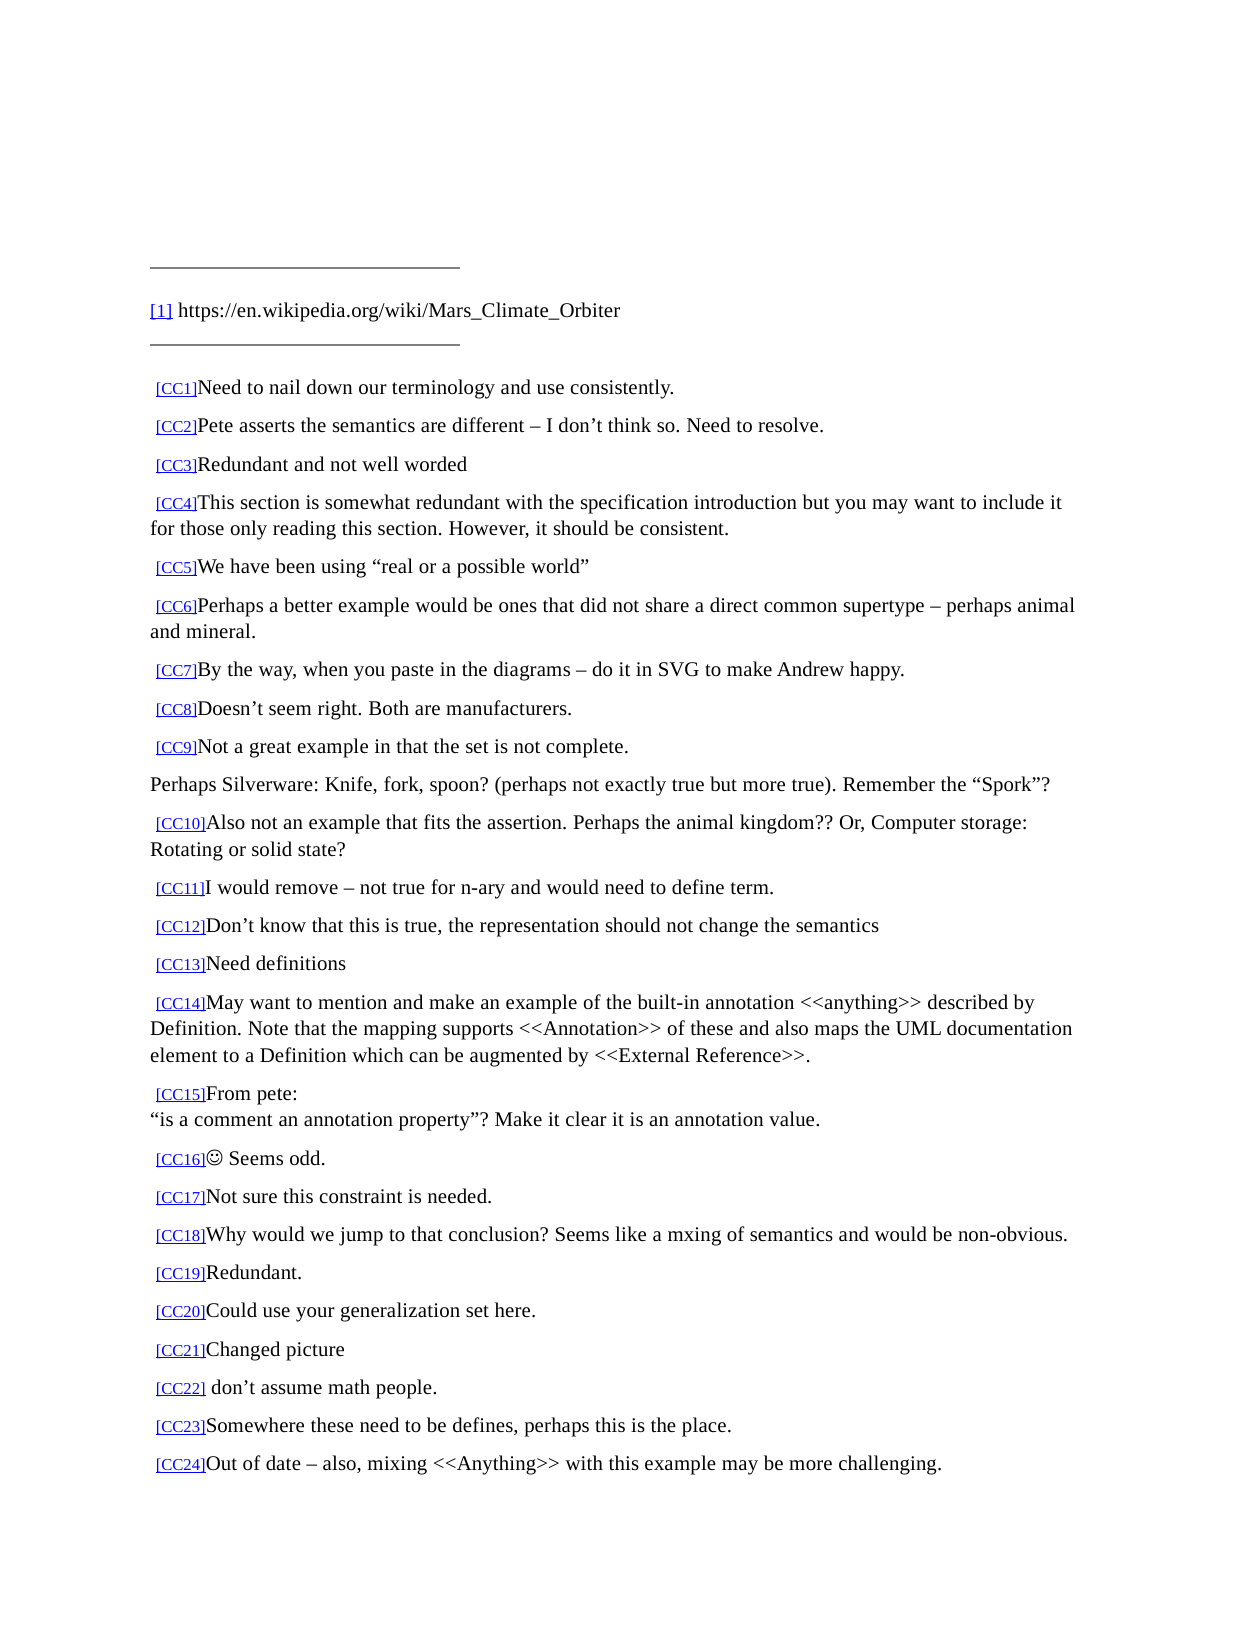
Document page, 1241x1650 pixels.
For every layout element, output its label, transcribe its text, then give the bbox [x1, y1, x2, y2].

text [CC18]Why would we jump to that conclusion? Seems like a mxing of semantics and would be non-obvious. [150, 1222, 1090, 1246]
text [CC20]Could use your generalization set here. [150, 1298, 1090, 1322]
text [CC14]May want to mention and make an example of the built-in annotation <<anything>> described by Definition. Note that the mapping supports <<Annotation>> of these and also maps the UML documentation element to a Definition which can be augmented by <<External Reference>>. [150, 989, 1090, 1066]
text [CC21]Changed picture [150, 1336, 1090, 1361]
text [CC17]Not sure this constraint is needed. [150, 1183, 1090, 1208]
text [CC10]Also not an example that fits the assertion. Perhaps the animal kingdom?? Or, Computer storage: Rotating or solid state? [150, 810, 1090, 861]
text [CC9]Not a great example in that the set is not complete. [150, 734, 1090, 758]
text [CC5]We have been using “real or a possible world” [150, 554, 1090, 578]
text [CC24]Out of date – also, mixing <<Anything>> with this example may be more challenging. [150, 1451, 1090, 1475]
text [CC12]Don’t know that this is true, the representation should not change the semantics [150, 913, 1090, 937]
text [CC1]Need to nail down our terminology and use consistently. [150, 375, 1090, 399]
text [1] https://en.wikipedia.org/wiki/Mars_Climate_Orbiter [150, 298, 1090, 322]
text [CC22] don’t assume math people. [150, 1375, 1090, 1399]
text [CC2]Pete asserts the semantics are different – I don’t think so. Need to resolve. [150, 413, 1090, 437]
text [CC4]This section is somewhat redundant with the specification introduction but you may want to include it for those only reading this section. However, it should be consistent. [150, 489, 1090, 540]
text [CC13]Need definitions [150, 951, 1090, 975]
text [CC15]From pete: “is a comment an annotation property”? Make it clear it is an annotation value. [150, 1081, 1090, 1131]
text [CC3]Redundant and not well worded [150, 451, 1090, 475]
text [CC19]Redundant. [150, 1260, 1090, 1284]
text [CC16]J Seems odd. [150, 1145, 1090, 1169]
text [CC8]Doesn’t seem right. Both are manufacturers. [150, 695, 1090, 719]
text [CC6]Perhaps a better example would be ones that did not share a direct common supertype – perhaps animal and mineral. [150, 592, 1090, 643]
text [CC11]I would remove – not true for n-ary and would need to define term. [150, 875, 1090, 899]
text Perhaps Silverware: Knife, fork, spoon? (perhaps not exactly true but more true). Remember the “Spork”? [150, 772, 1090, 796]
text [CC23]Somewhere these need to be defines, perhaps this is the place. [150, 1413, 1090, 1437]
text [CC7]By the way, when you paste in the diagrams – do it in SVG to make Andrew happy. [150, 657, 1090, 681]
